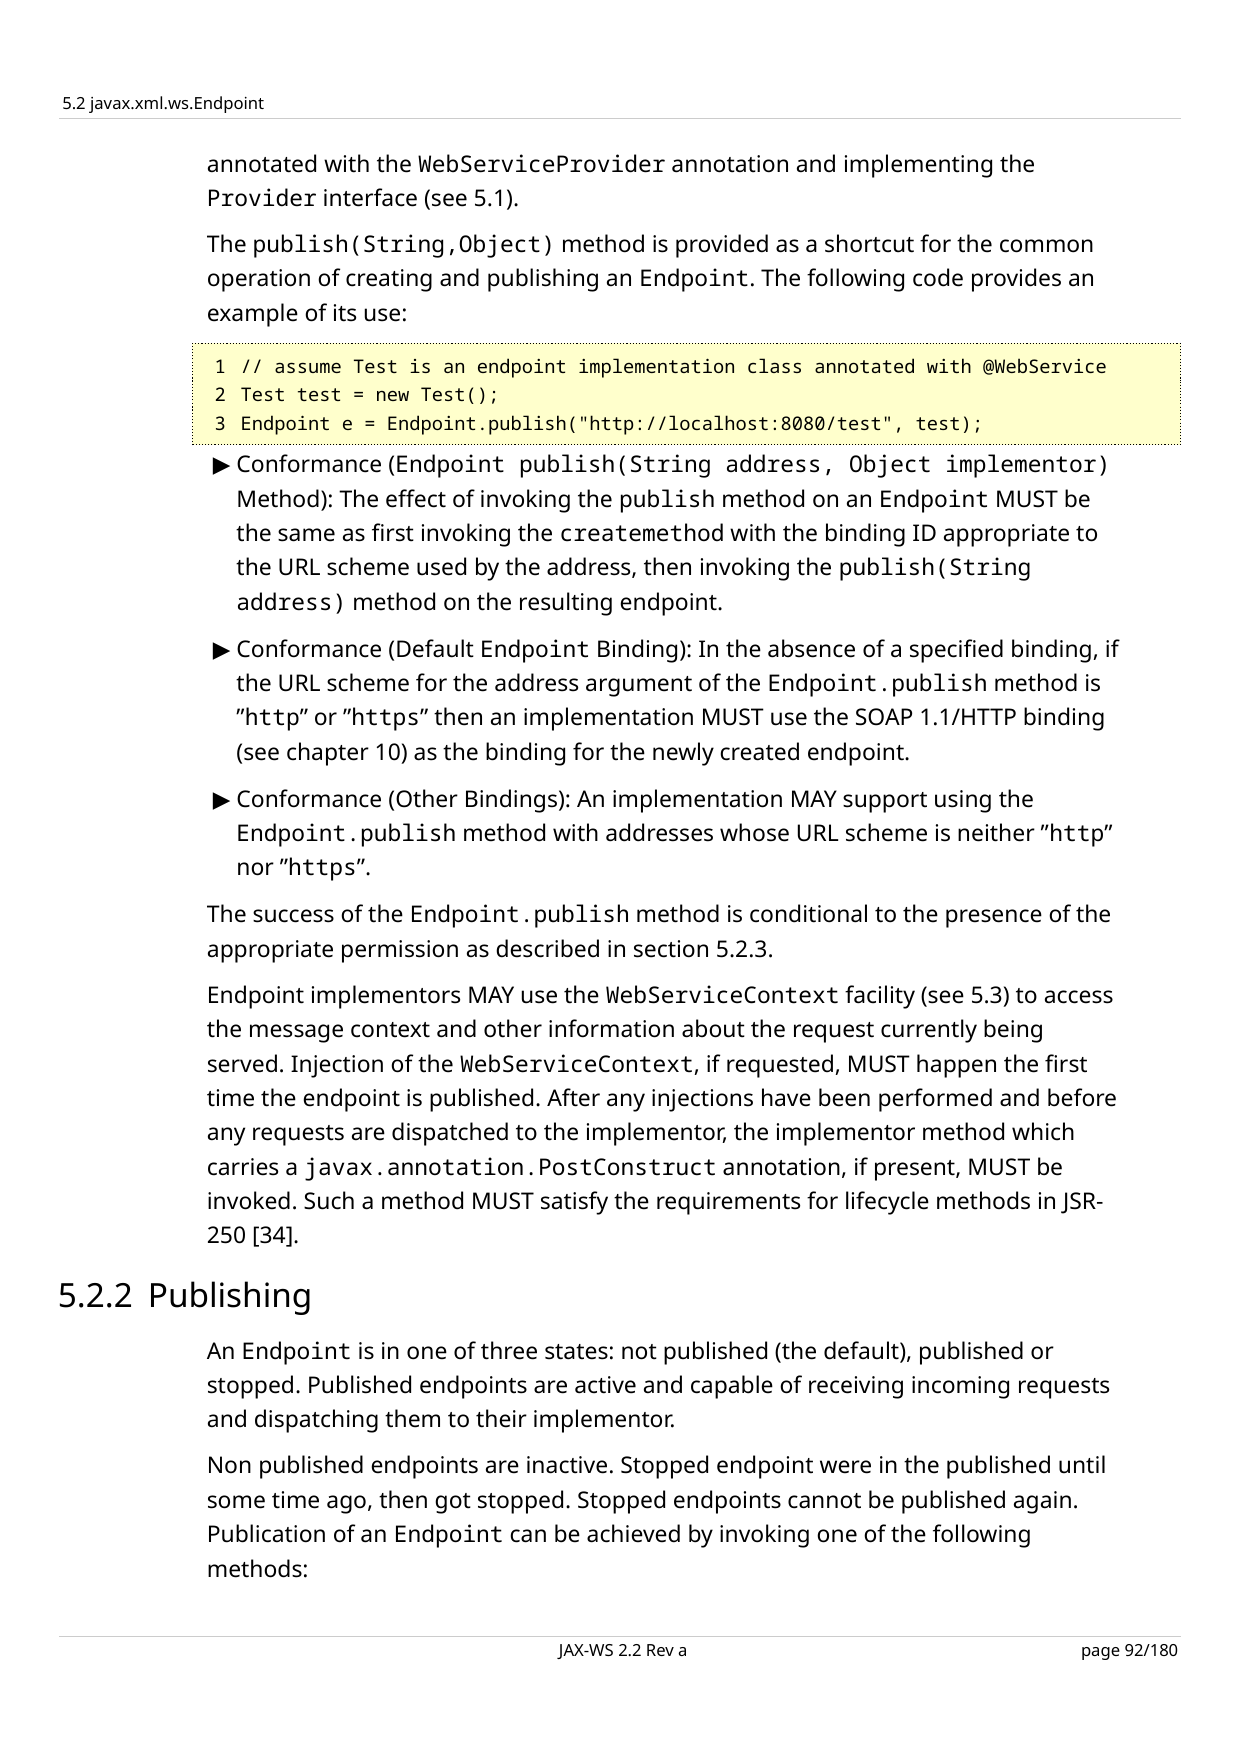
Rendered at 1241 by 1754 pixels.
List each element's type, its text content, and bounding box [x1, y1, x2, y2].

text An Endpoint is in one of three states: not published (the default), published or stopped. Published endpoints are active and capable of receiving incoming requests and dispatching them to their implementor. [207, 1334, 1122, 1434]
list Conformance (Other Bindings): An implementation MAY support using the Endpoint.publish method with addresses whose URL scheme is neither ”http” nor ”https”. [221, 783, 1122, 883]
text Non published endpoints are inactive. Stopped endpoint were in the published until some time ago, then got stopped. Stopped endpoints cannot be published again. Publication of an Endpoint can be achieved by invoking one of the following methods: [207, 1449, 1122, 1584]
list Conformance (Default Endpoint Binding): In the absence of a specified binding, if the URL scheme for the address argument of the Endpoint.publish method is ”http” or ”https” then an implementation MUST use the SOAP 1.1/HTTP binding (see chapter 10) as the binding for the newly created endpoint. [221, 633, 1122, 767]
subtitle Publishing [133, 1271, 1181, 1317]
text annotated with the WebServiceProvider annotation and implementing the Provider interface (see 5.1). [207, 147, 1122, 213]
text Endpoint implementors MAY use the WebServiceContext facility (see 5.3) to access the message context and other information about the request currently being served. Injection of the WebServiceContext, if requested, MUST happen the first time the endpoint is published. After any injections have been performed and before any requests are dispatched to the implementor, the implementor method which carries a javax.annotation.PostConstruct annotation, if present, MUST be invoked. Such a method MUST satisfy the requirements for lifecycle methods in JSR-250 [34]. [207, 979, 1122, 1251]
text The success of the Endpoint.publish method is conditional to the presence of the appropriate permission as described in section 5.2.3. [207, 898, 1122, 964]
list Test test = new Test(); [192, 371, 1181, 400]
list Endpoint e = Endpoint.publish("http://localhost:8080/test", test); [192, 400, 1181, 445]
text The publish(String,Object) method is provided as a shortcut for the common operation of creating and publishing an Endpoint. The following code provides an example of its use: [207, 228, 1122, 328]
list // assume Test is an endpoint implementation class annotated with @WebService [192, 343, 1181, 371]
list Conformance (Endpoint publish(String address, Object implementor) Method): The effect of invoking the publish method on an Endpoint MUST be the same as first invoking the createmethod with the binding ID appropriate to the URL scheme used by the address, then invoking the publish(String address) method on the resulting endpoint. [221, 448, 1122, 617]
